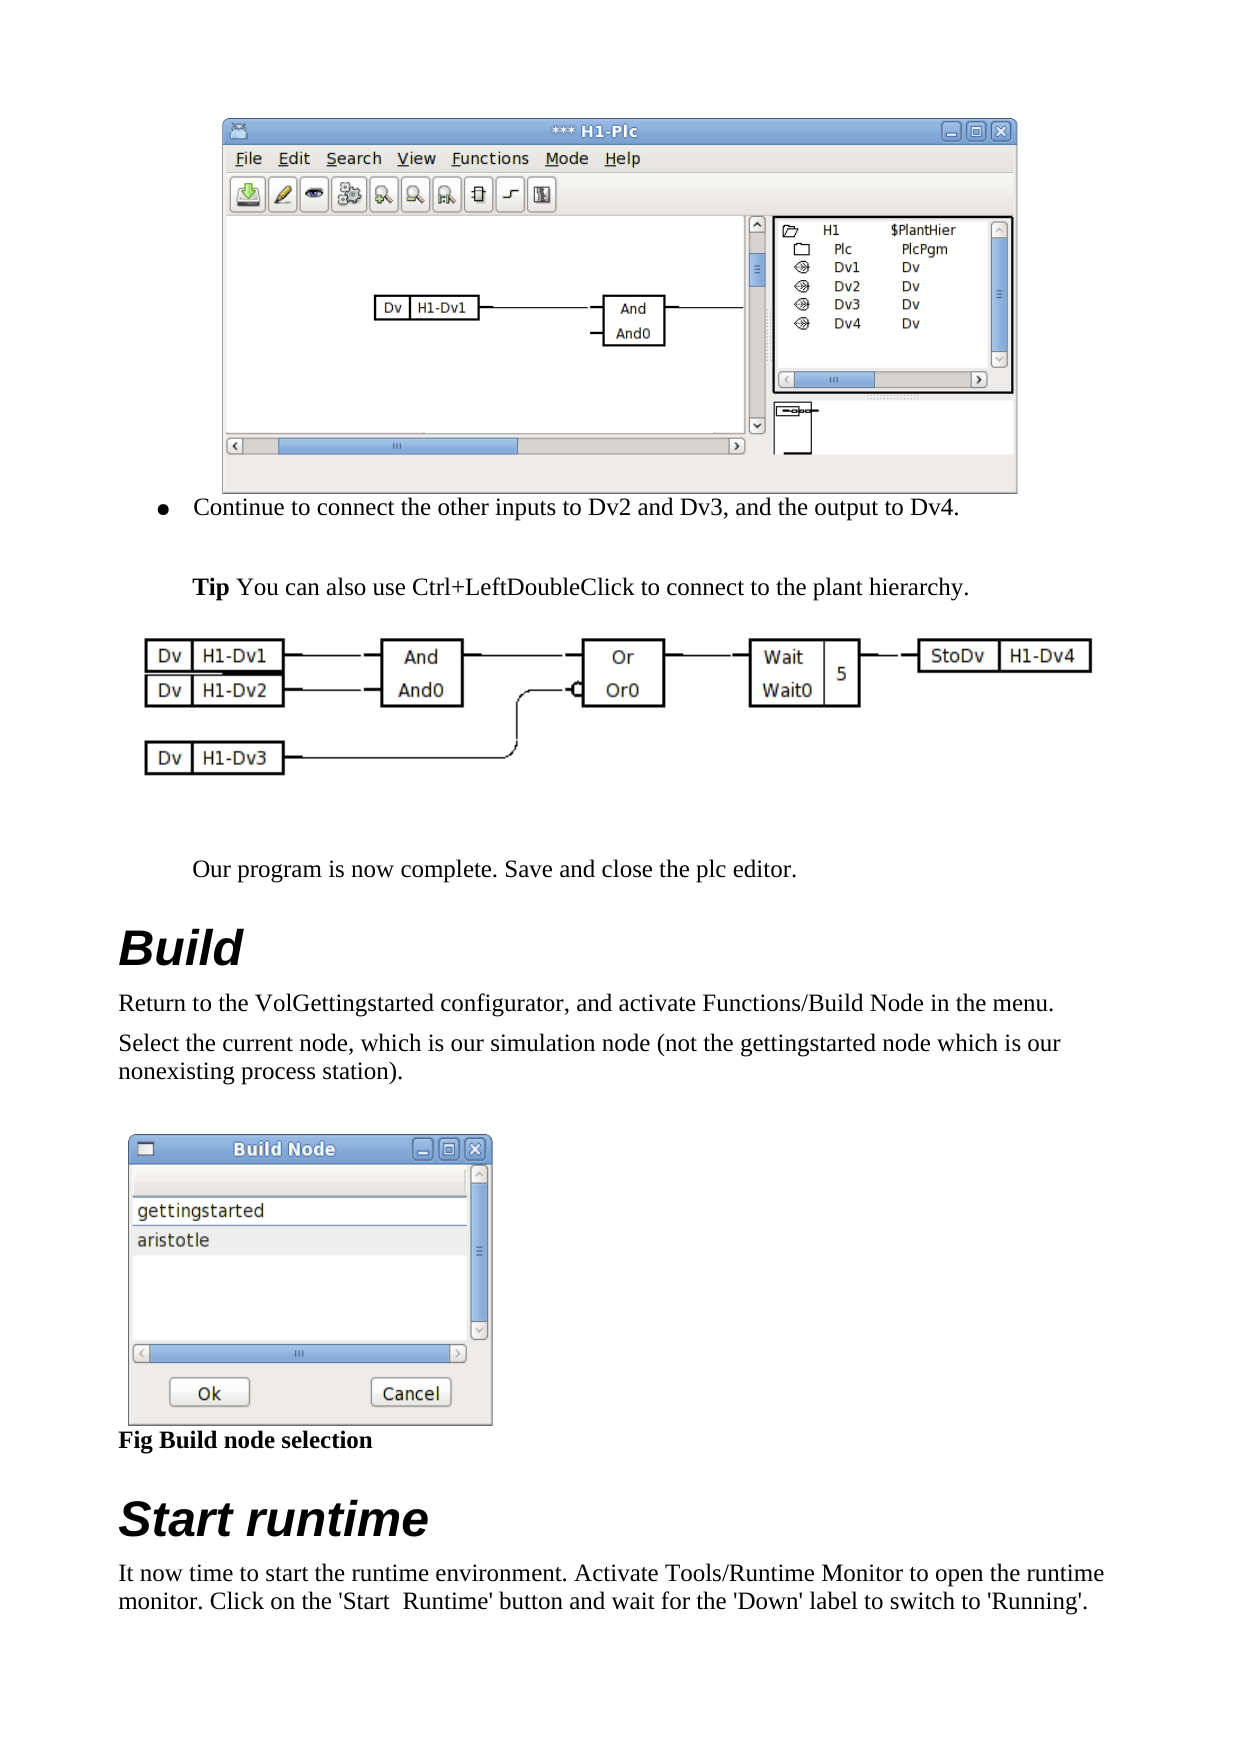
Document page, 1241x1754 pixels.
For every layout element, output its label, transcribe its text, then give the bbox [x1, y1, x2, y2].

text Return to the VolGettingstarted configurator, and activate Functions/Build Node in the menu. [118, 989, 1122, 1017]
picture [128, 1134, 493, 1426]
picture [118, 613, 1122, 816]
text Select the current node, which is our simulation node (not the gettingstarted node which is our nonexisting process station). [118, 1029, 1122, 1084]
text It now time to start the runtime environment. Activate Tools/Runtime Monitor to open the runtime monitor. Click on the 'Start Runtime' button and wait for the 'Down' label to switch to 'Running'. [118, 1559, 1122, 1615]
list Continue to connect the other inputs to Dv2 and Dv3, and the output to Dv4. [156, 494, 1122, 521]
text Tip You can also use Ctrl+LeftDoubleClick to connect to the plant hierarchy. [118, 573, 1122, 601]
subtitle Start runtime [118, 1491, 1122, 1547]
text Fig Build node selection [118, 1426, 1122, 1454]
picture [222, 118, 1018, 494]
subtitle Build [118, 921, 1122, 976]
text Our program is now complete. Save and close the plc editor. [118, 855, 1122, 883]
